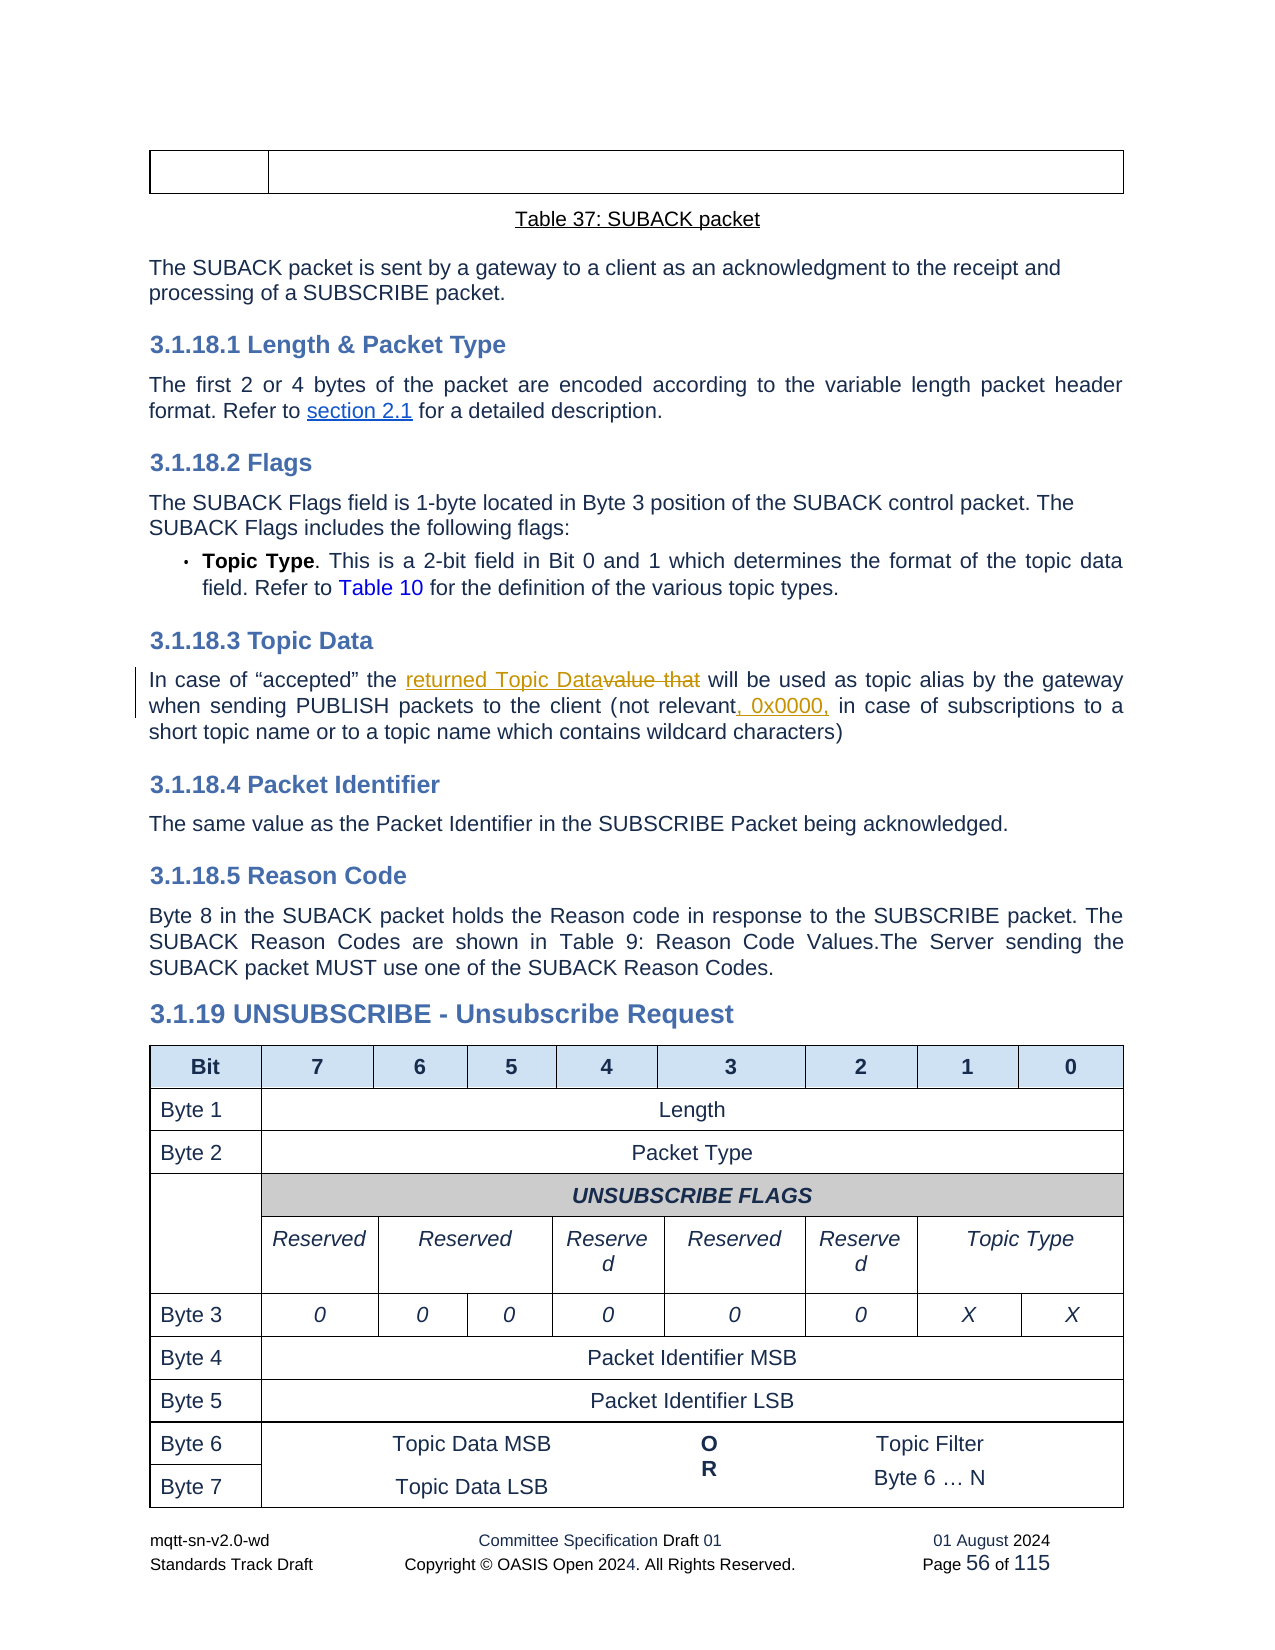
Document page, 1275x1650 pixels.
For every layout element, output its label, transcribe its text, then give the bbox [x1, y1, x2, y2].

table_cell Length [262, 1089, 1123, 1130]
table_header 1 [918, 1046, 1018, 1087]
table_cell [269, 151, 1123, 193]
table_cell 0 [379, 1294, 467, 1336]
table_cell Topic Filter Byte 6 … N [737, 1423, 1123, 1507]
text The same value as the Packet Identifier in the SUBSCRIBE Packet being acknowledged. [148, 811, 1124, 836]
table_cell 0 [806, 1294, 917, 1336]
table_cell Byte 3 [151, 1294, 261, 1336]
table_cell Topic Data LSB [262, 1464, 683, 1507]
table_cell Reserved [665, 1217, 805, 1293]
table_header 6 [374, 1046, 467, 1087]
subtitle 3.1.18.5 Reason Code [150, 861, 1124, 890]
table_cell Reserved [553, 1217, 664, 1293]
table_cell X [1022, 1294, 1123, 1336]
table_cell Byte 7 [151, 1465, 261, 1507]
table_cell 0 [468, 1294, 552, 1336]
table_header Bit [151, 1046, 261, 1087]
table_cell [151, 1174, 261, 1293]
table_header 0 [1019, 1046, 1123, 1087]
text Table 37: SUBACK packet [150, 206, 1125, 230]
table_cell Reserved [806, 1217, 917, 1293]
table_cell 0 [262, 1294, 378, 1336]
table_cell OR [683, 1423, 737, 1507]
table_cell Topic Data MSB [262, 1423, 683, 1464]
table_header 7 [262, 1046, 373, 1087]
text The first 2 or 4 bytes of the packet are encoded according to the variable length packet header format. Refer to section 2.1 for a detailed description. [148, 372, 1124, 423]
list Topic Type. This is a 2-bit field in Bit 0 and 1 which determines the format of the topic data field. Refer to Table 10 for the definition of the various topic types. [181, 548, 1124, 600]
table_header 4 [557, 1046, 657, 1087]
text In case of “accepted” the returned Topic Data will be used as topic alias by the gateway when sending PUBLISH packets to the client (not relevant, 0x0000, in case of subscriptions to a short topic name or to a topic name which contains wildcard characters) [148, 667, 1124, 744]
table_cell UNSUBSCRIBE FLAGS [262, 1174, 1123, 1216]
table_header 3 [658, 1046, 805, 1087]
subtitle 3.1.18.2 Flags [150, 448, 1124, 477]
table_cell Reserved [379, 1217, 552, 1293]
subtitle 3.1.18.1 Length & Packet Type [150, 330, 1124, 359]
table_cell 0 [553, 1294, 664, 1336]
subtitle 3.1.18.4 Packet Identifier [150, 770, 1124, 799]
table_header 2 [806, 1046, 917, 1087]
table_cell Reserved [262, 1217, 378, 1293]
text The SUBACK packet is sent by a gateway to a client as an acknowledgment to the receipt and processing of a SUBSCRIBE packet. [148, 255, 1124, 305]
subtitle 3.1.18.3 Topic Data [150, 626, 1124, 654]
table_cell 0 [665, 1294, 805, 1336]
table_header 5 [468, 1046, 556, 1087]
table_cell Byte 6 [151, 1423, 261, 1464]
table_cell Byte 1 [151, 1089, 261, 1130]
table_cell Topic Type [918, 1217, 1123, 1293]
table_cell Packet Identifier LSB [262, 1380, 1123, 1421]
table_cell Packet Type [262, 1131, 1123, 1173]
subtitle 3.1.19 UNSUBSCRIBE - Unsubscribe Request [150, 998, 1124, 1030]
text Byte 8 in the SUBACK packet holds the Reason code in response to the SUBSCRIBE packet. The SUBACK Reason Codes are shown in Table 9: Reason Code Values.The Server sending the SUBACK packet MUST use one of the SUBACK Reason Codes. [148, 903, 1124, 980]
table_cell Byte 5 [151, 1380, 261, 1421]
table_cell [151, 151, 268, 193]
table_cell Byte 4 [151, 1337, 261, 1378]
table_cell Packet Identifier MSB [262, 1337, 1123, 1378]
table_cell Byte 2 [151, 1131, 261, 1173]
table_cell X [918, 1294, 1021, 1336]
text The SUBACK Flags field is 1-byte located in Byte 3 position of the SUBACK control packet. The SUBACK Flags includes the following flags: [148, 490, 1124, 540]
